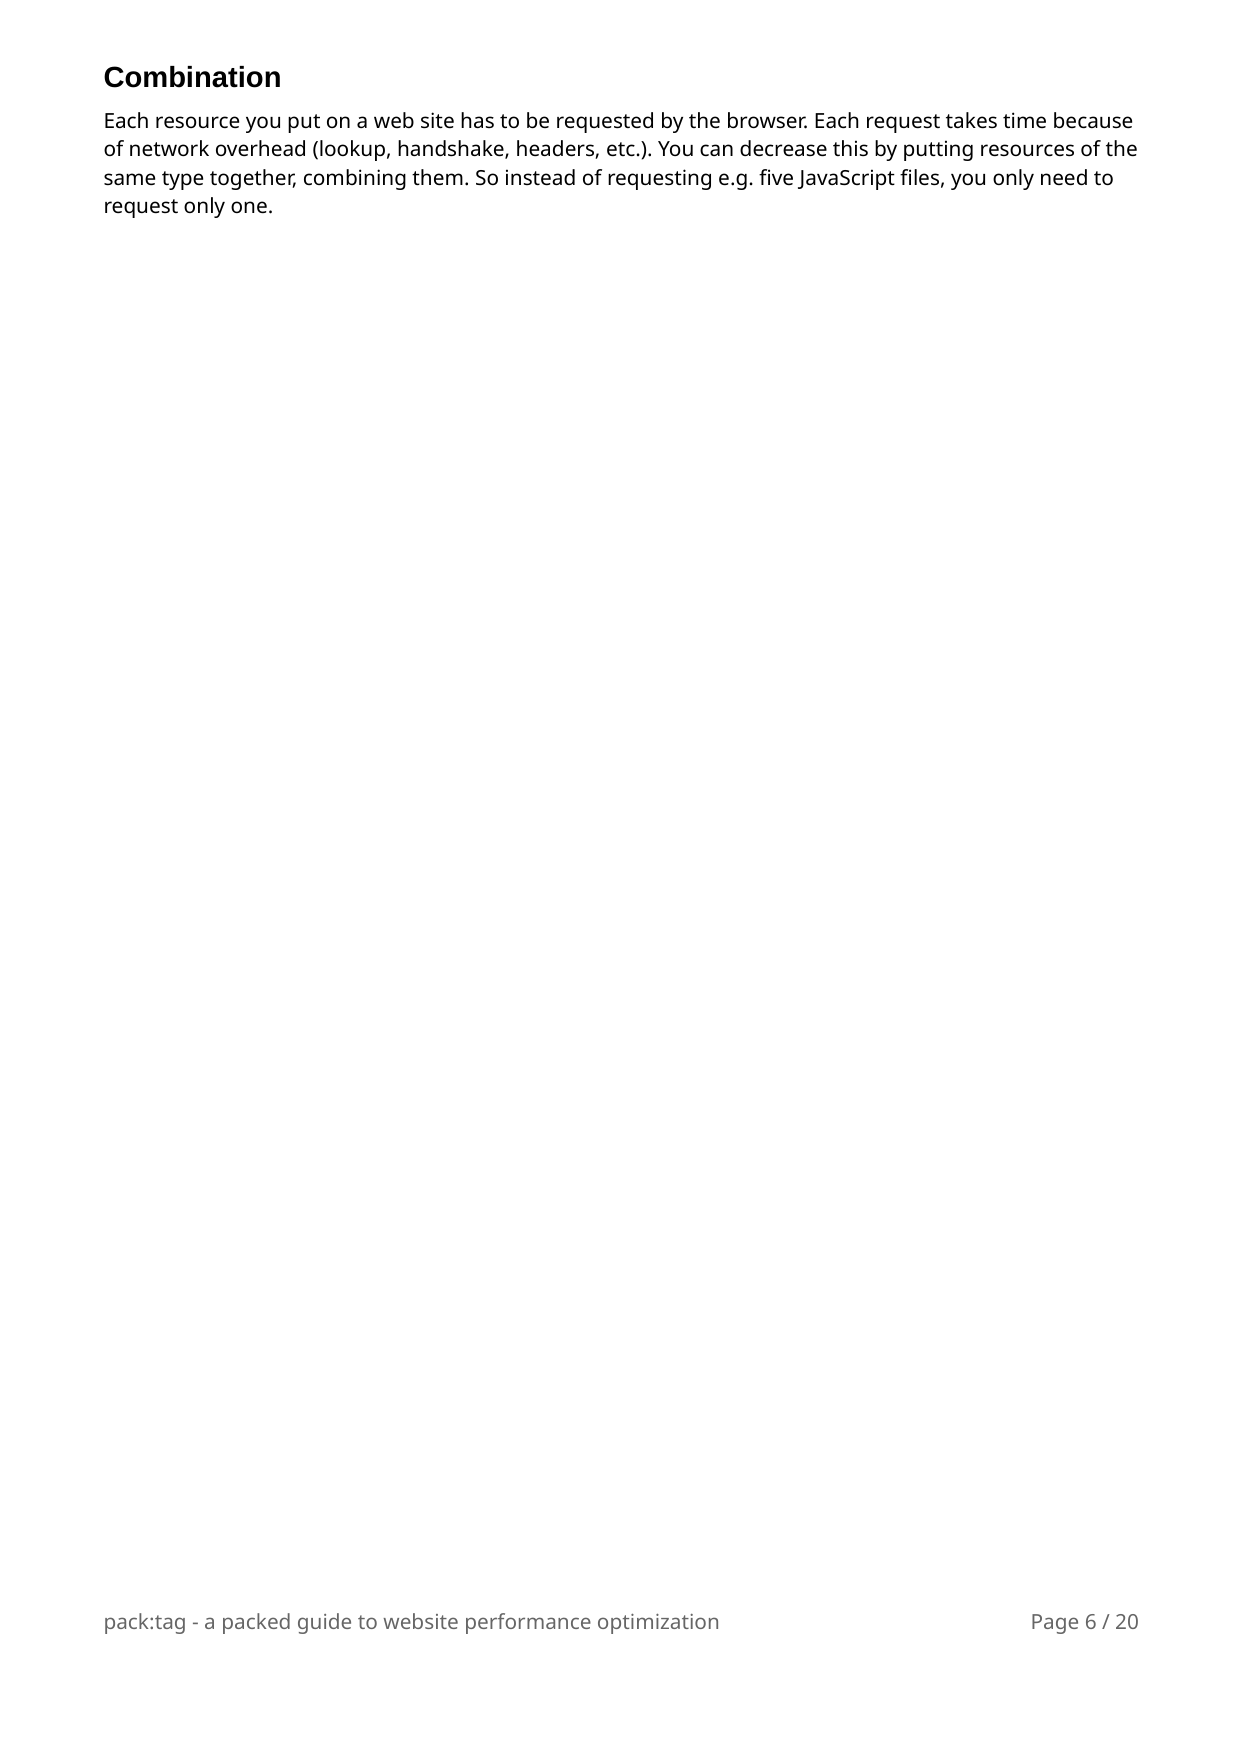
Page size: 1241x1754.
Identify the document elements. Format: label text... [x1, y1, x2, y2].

text Each resource you put on a web site has to be requested by the browser. Each request takes time because of network overhead (lookup, handshake, headers, etc.). You can decrease this by putting resources of the same type together, combining them. So instead of requesting e.g. five JavaScript files, you only need to request only one. [103, 106, 1139, 219]
subtitle Combination [103, 60, 1139, 93]
